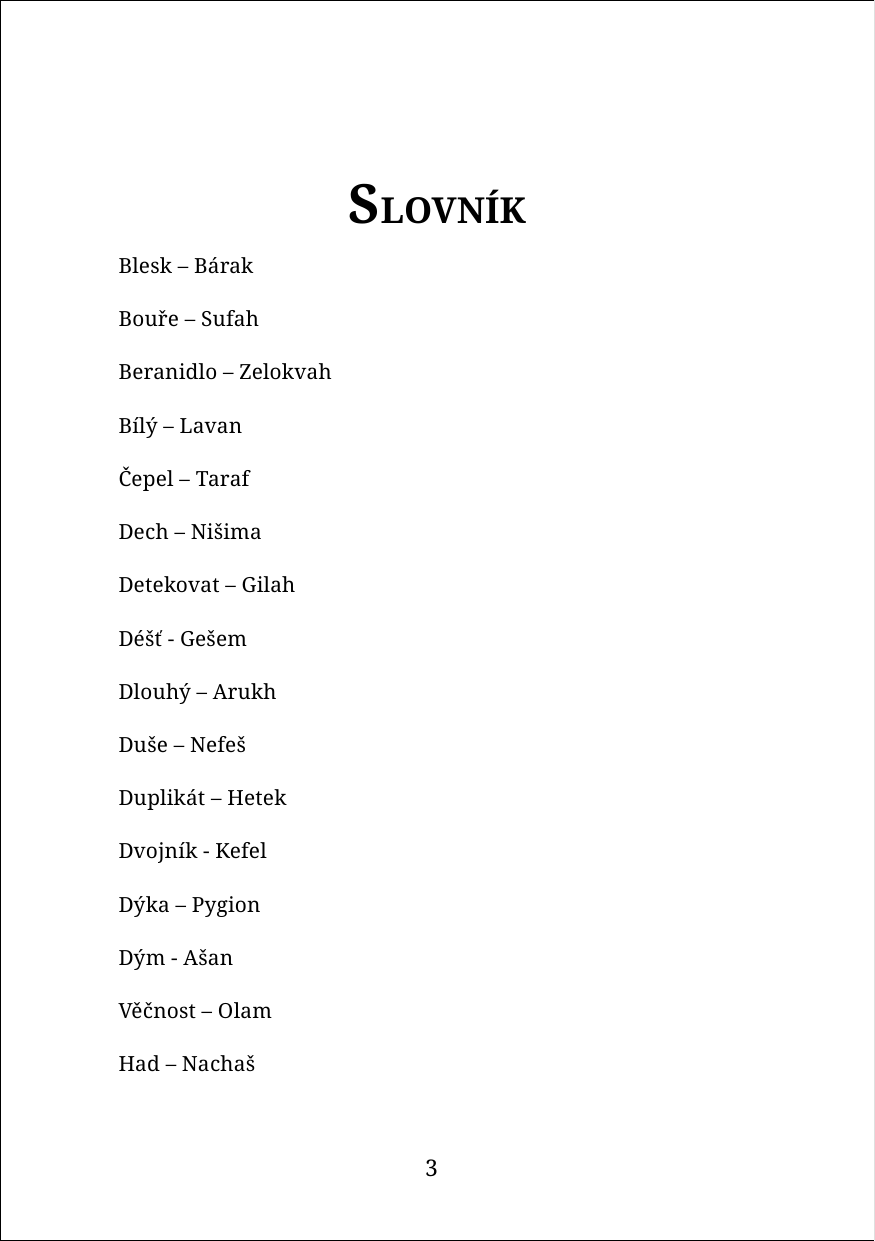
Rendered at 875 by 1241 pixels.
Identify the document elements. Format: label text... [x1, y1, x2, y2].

text Beranidlo – Zelokvah [118, 357, 756, 386]
text Dvojník - Kefel [118, 837, 756, 865]
text Dýka – Pygion [118, 890, 756, 918]
text Bílý – Lavan [118, 411, 756, 439]
text Déšť - Gešem [118, 624, 756, 652]
text Detekovat – Gilah [118, 570, 756, 599]
subtitle Slovník [118, 166, 756, 239]
text Bouře – Sufah [118, 304, 756, 333]
text Blesk – Bárak [118, 251, 756, 279]
text Věčnost – Olam [118, 996, 756, 1025]
text Čepel – Taraf [118, 464, 756, 492]
text Had – Nachaš [118, 1049, 756, 1078]
text Duše – Nefeš [118, 730, 756, 758]
text Dým - Ašan [118, 943, 756, 971]
text Duplikát – Hetek [118, 783, 756, 812]
text Dech – Nišima [118, 517, 756, 546]
text Dlouhý – Arukh [118, 677, 756, 705]
